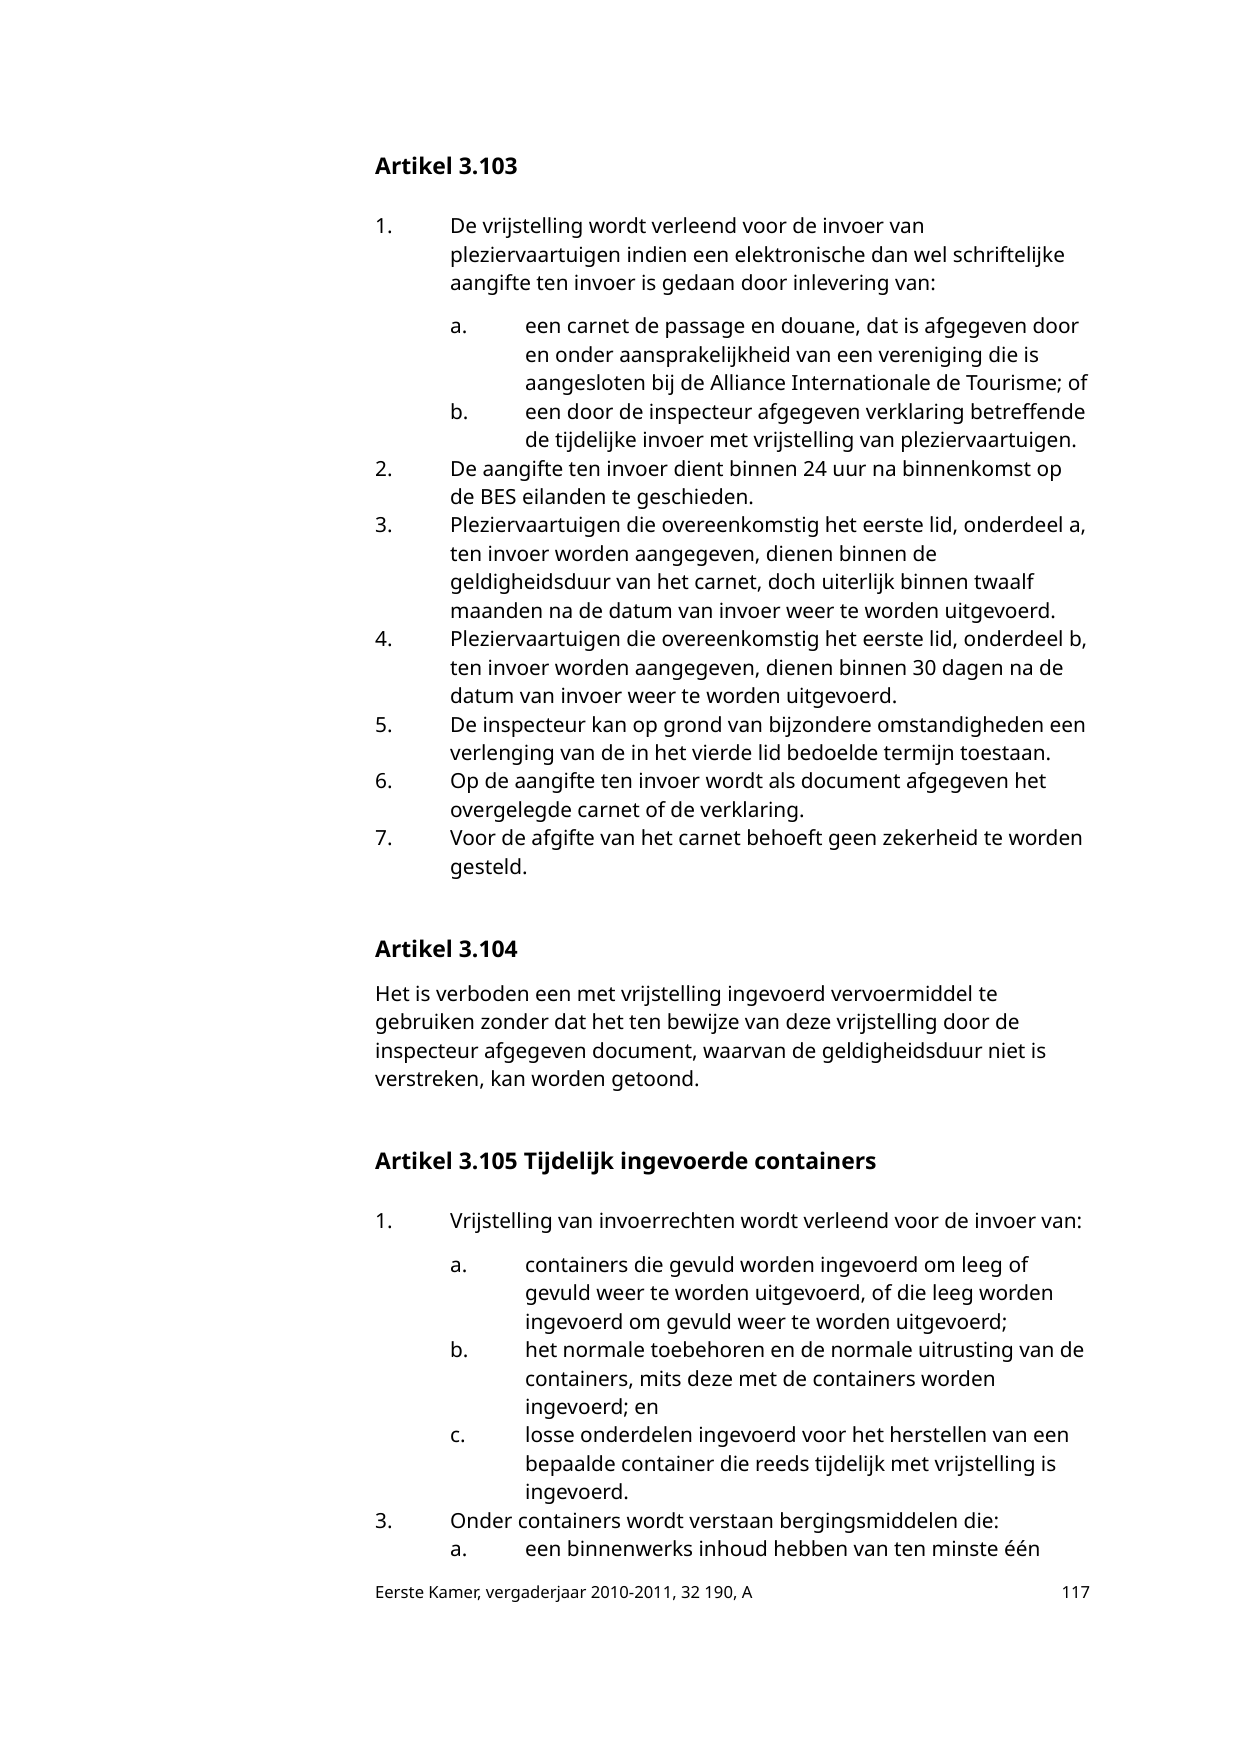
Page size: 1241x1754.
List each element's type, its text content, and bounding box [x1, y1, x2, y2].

list een binnenwerks inhoud hebben van ten minste één [450, 1534, 1090, 1563]
text Het is verboden een met vrijstelling ingevoerd vervoermiddel te gebruiken zonder dat het ten bewijze van deze vrijstelling door de inspecteur afgegeven document, waarvan de geldigheidsduur niet is verstreken, kan worden getoond. [375, 979, 1090, 1093]
list losse onderdelen ingevoerd voor het herstellen van een bepaalde container die reeds tijdelijk met vrijstelling is ingevoerd. [450, 1421, 1090, 1506]
subtitle Artikel 3.105 Tijdelijk ingevoerde containers [375, 1145, 1090, 1177]
list Pleziervaartuigen die overeenkomstig het eerste lid, onderdeel b, ten invoer worden aangegeven, dienen binnen 30 dagen na de datum van invoer weer te worden uitgevoerd. [375, 624, 1090, 710]
list Vrijstelling van invoerrechten wordt verleend voor de invoer van: [375, 1207, 1090, 1235]
list Voor de afgifte van het carnet behoeft geen zekerheid te worden gesteld. [375, 823, 1090, 880]
list Op de aangifte ten invoer wordt als document afgegeven het overgelegde carnet of de verklaring. [375, 767, 1090, 823]
list Pleziervaartuigen die overeenkomstig het eerste lid, onderdeel a, ten invoer worden aangegeven, dienen binnen de geldigheidsduur van het carnet, doch uiterlijk binnen twaalf maanden na de datum van invoer weer te worden uitgevoerd. [375, 511, 1090, 624]
list De aangifte ten invoer dient binnen 24 uur na binnenkomst op de BES eilanden te geschieden. [375, 454, 1090, 511]
list containers die gevuld worden ingevoerd om leeg of gevuld weer te worden uitgevoerd, of die leeg worden ingevoerd om gevuld weer te worden uitgevoerd; [450, 1250, 1090, 1335]
list het normale toebehoren en de normale uitrusting van de containers, mits deze met de containers worden ingevoerd; en [450, 1335, 1090, 1421]
subtitle Artikel 3.104 [375, 933, 1090, 964]
list De vrijstelling wordt verleend voor de invoer van pleziervaartuigen indien een elektronische dan wel schriftelijke aangifte ten invoer is gedaan door inlevering van: [375, 211, 1090, 297]
list De inspecteur kan op grond van bijzondere omstandigheden een verlenging van de in het vierde lid bedoelde termijn toestaan. [375, 710, 1090, 767]
list een carnet de passage en douane, dat is afgegeven door en onder aansprakelijkheid van een vereniging die is aangesloten bij de Alliance Internationale de Tourisme; of [450, 312, 1090, 397]
list een door de inspecteur afgegeven verklaring betreffende de tijdelijke invoer met vrijstelling van pleziervaartuigen. [450, 397, 1090, 454]
subtitle Artikel 3.103 [375, 150, 1090, 181]
list Onder containers wordt verstaan bergingsmiddelen die: [375, 1506, 1090, 1534]
